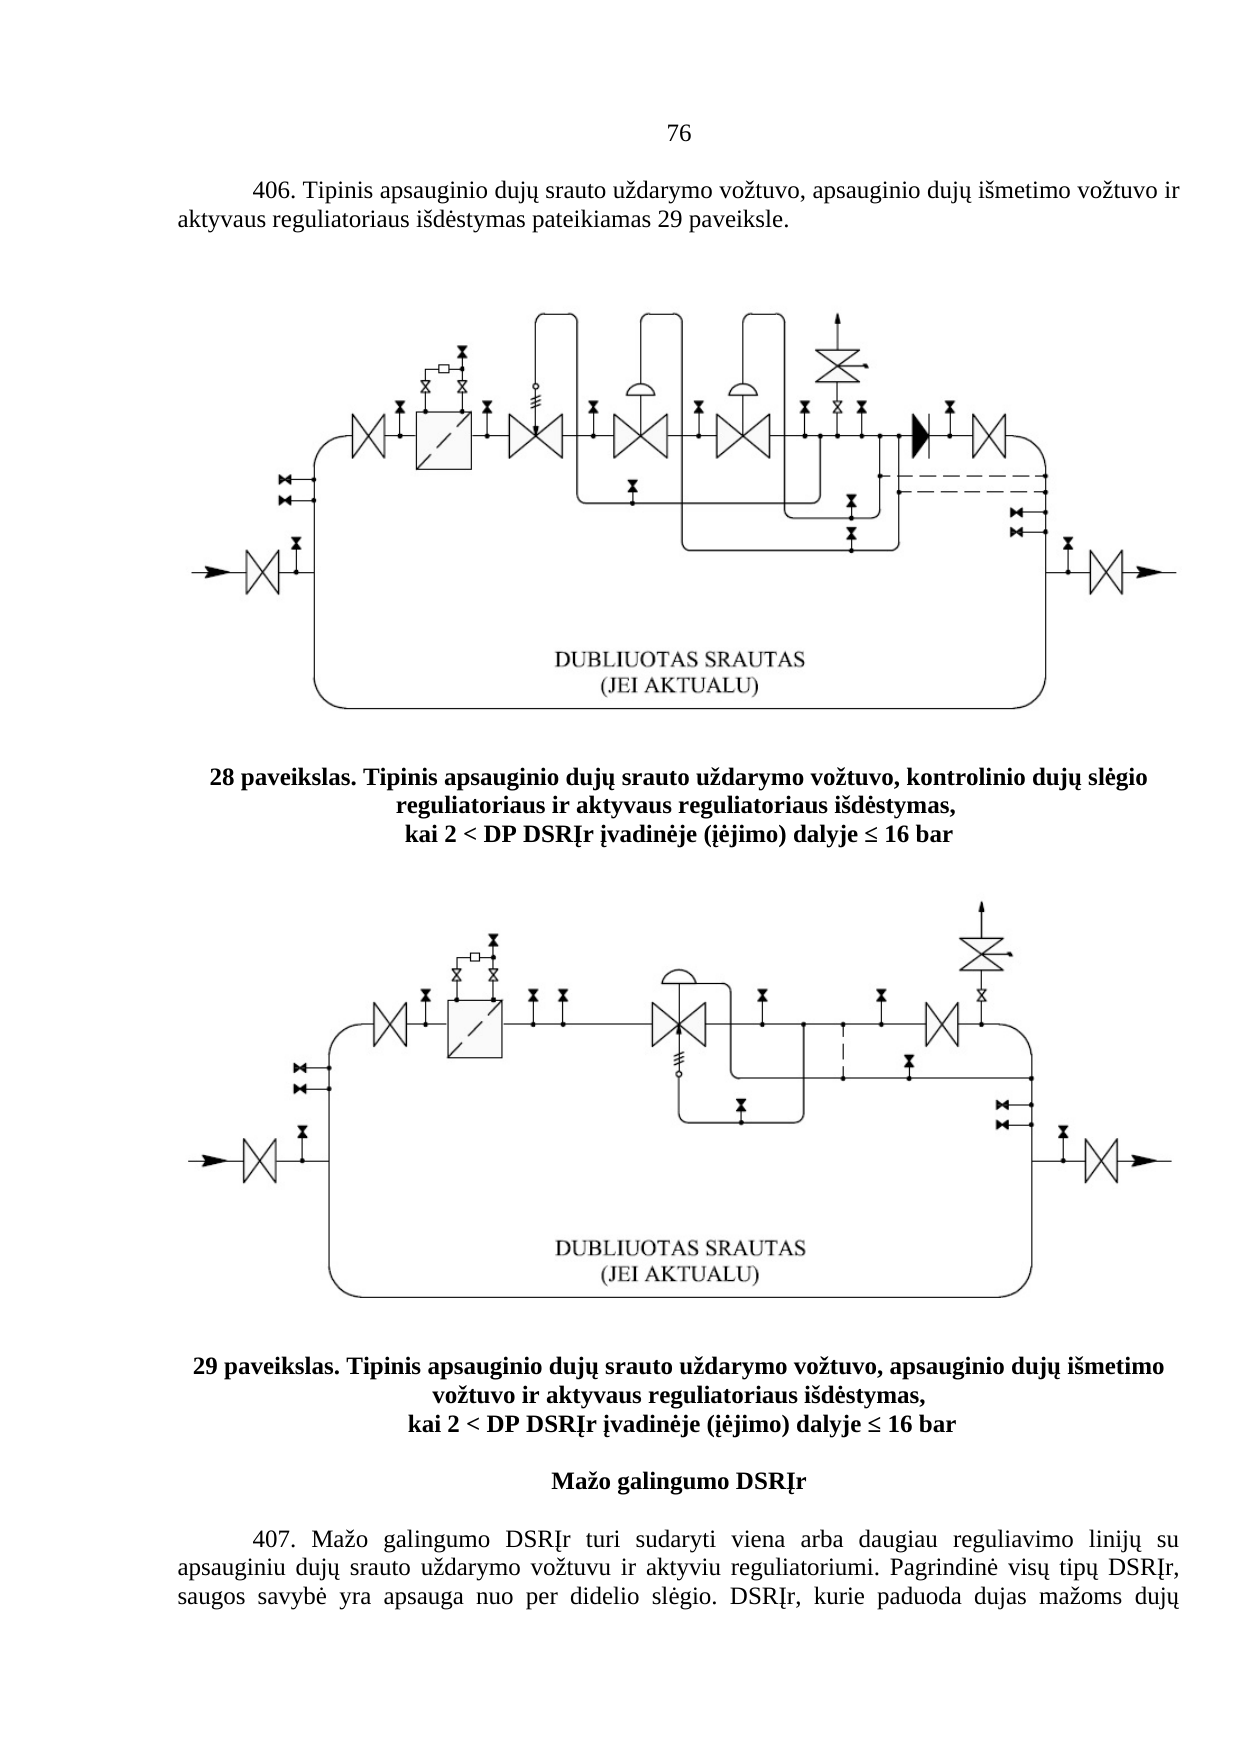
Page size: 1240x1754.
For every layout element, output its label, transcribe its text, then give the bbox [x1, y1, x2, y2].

text 29 paveikslas. Tipinis apsauginio dujų srauto uždarymo vožtuvo, apsauginio dujų išmetimo vožtuvo ir aktyvaus reguliatoriaus išdėstymas, [177, 1352, 1181, 1409]
text kai 2 < DP DSRĮr įvadinėje (įėjimo) dalyje ≤ 16 bar [177, 1409, 1181, 1437]
text 407. Mažo galingumo DSRĮr turi sudaryti viena arba daugiau reguliavimo linijų su apsauginiu dujų srauto uždarymo vožtuvu ir aktyviu reguliatoriumi. Pagrindinė visų tipų DSRĮr, saugos savybė yra apsauga nuo per didelio slėgio. DSRĮr, kurie paduoda dujas mažoms dujų [177, 1524, 1181, 1610]
text kai 2 < DP DSRĮr įvadinėje (įėjimo) dalyje ≤ 16 bar [177, 819, 1181, 848]
text 406. Tipinis apsauginio dujų srauto uždarymo vožtuvo, apsauginio dujų išmetimo vožtuvo ir aktyvaus reguliatoriaus išdėstymas pateikiamas 29 paveiksle. [177, 176, 1181, 233]
text 28 paveikslas. Tipinis apsauginio dujų srauto uždarymo vožtuvo, kontrolinio dujų slėgio reguliatoriaus ir aktyvaus reguliatoriaus išdėstymas, [177, 762, 1181, 819]
text Mažo galingumo DSRĮr [177, 1466, 1181, 1495]
